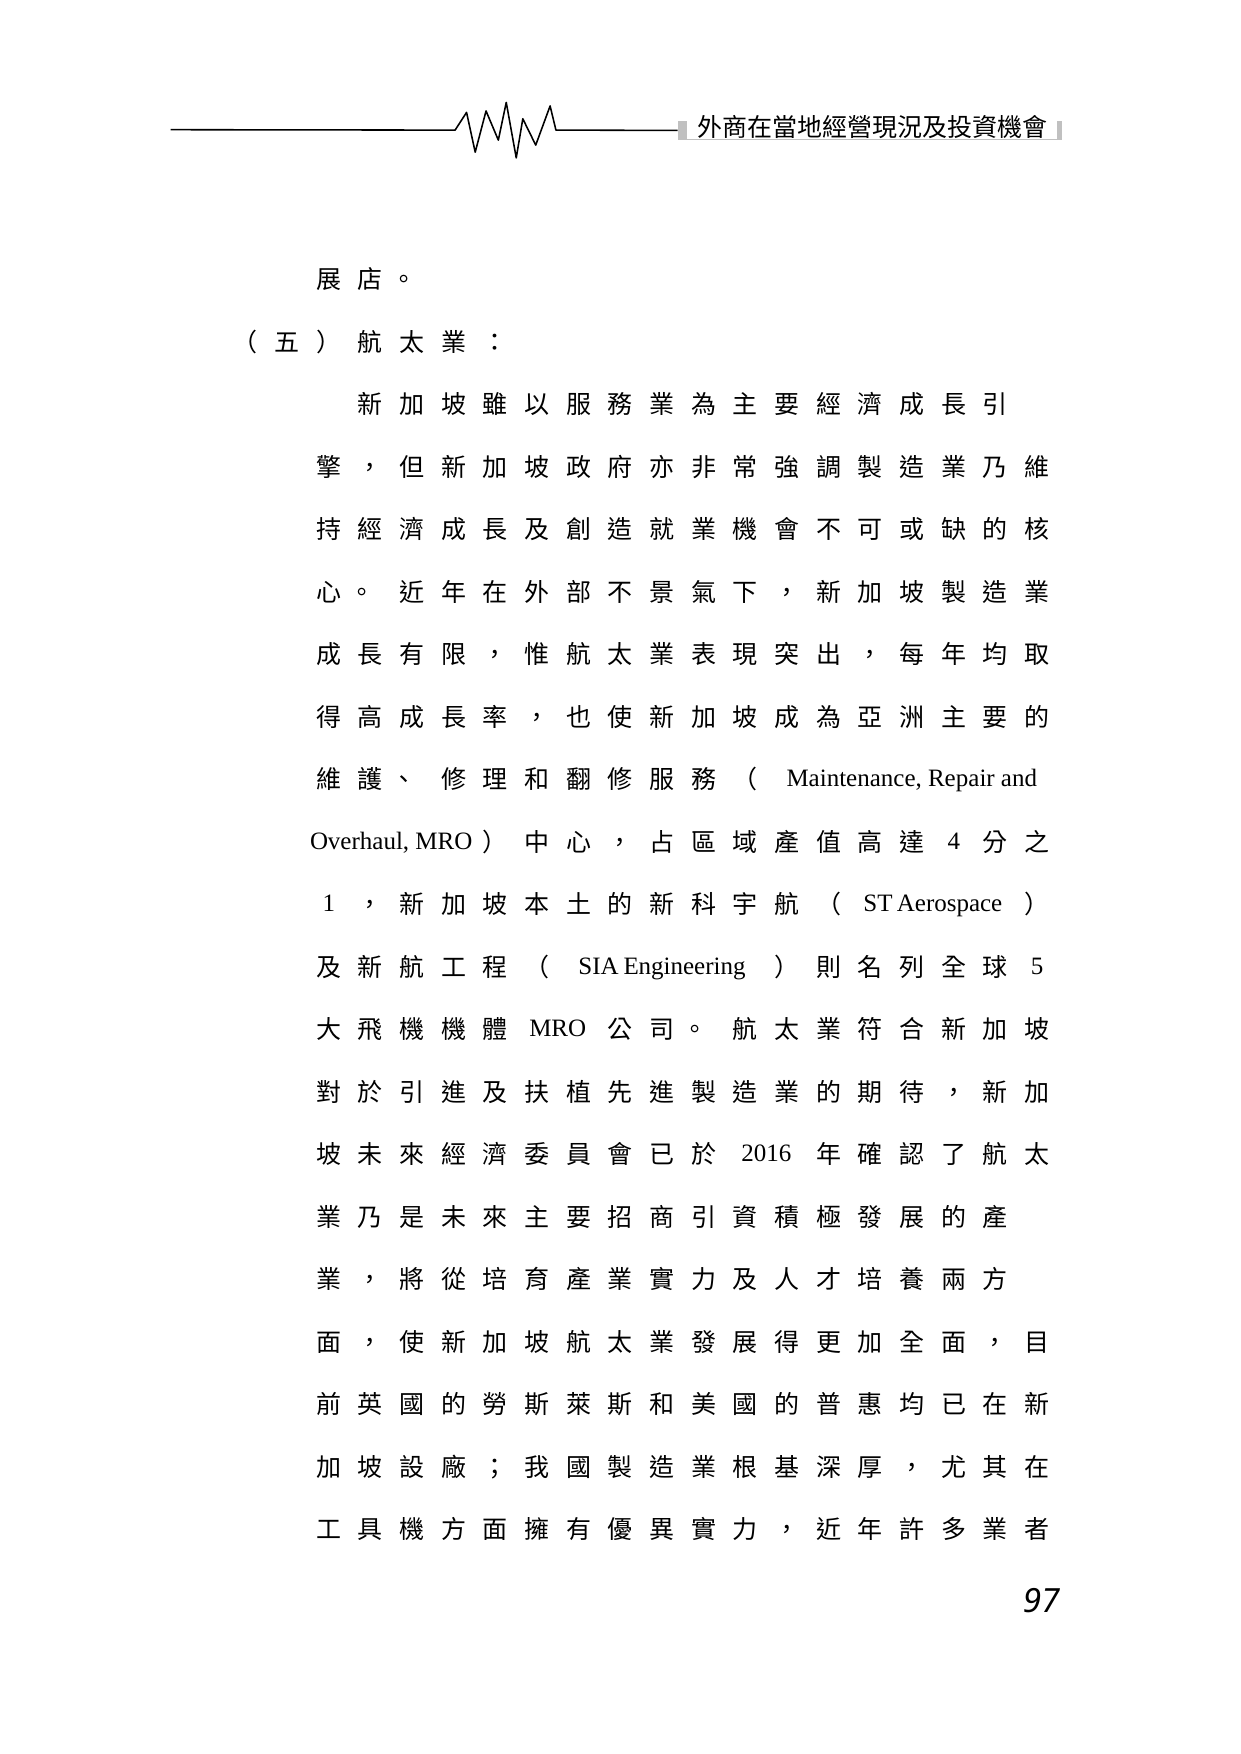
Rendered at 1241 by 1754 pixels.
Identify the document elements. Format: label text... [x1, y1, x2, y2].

text 新加坡雖以服務業為主要經濟成長引擎，但新加坡政府亦非常強調製造業乃維持經濟成長及創造就業機會不可或缺的核心。近年在外部不景氣下，新加坡製造業成長有限，惟航太業表現突出，每年均取得高成長率，也使新加坡成為亞洲主要的維護、修理和翻修服務（Maintenance, Repair and Overhaul, MRO）中心，占區域產值高達4分之1，新加坡本土的新科宇航（ST Aerospace）及新航工程（SIA Engineering）則名列全球5大飛機機體MRO公司。航太業符合新加坡對於引進及扶植先進製造業的期待，新加坡未來經濟委員會已於2016年確認了航太業乃是未來主要招商引資積極發展的產業，將從培育產業實力及人才培養兩方面，使新加坡航太業發展得更加全面，目前英國的勞斯萊斯和美國的普惠均已在新加坡設廠；我國製造業根基深厚，尤其在工具機方面擁有優異實力，近年許多業者 [281, 361, 1058, 1549]
text （五）航太業： [207, 299, 1058, 361]
text 展店。 [281, 236, 1058, 299]
